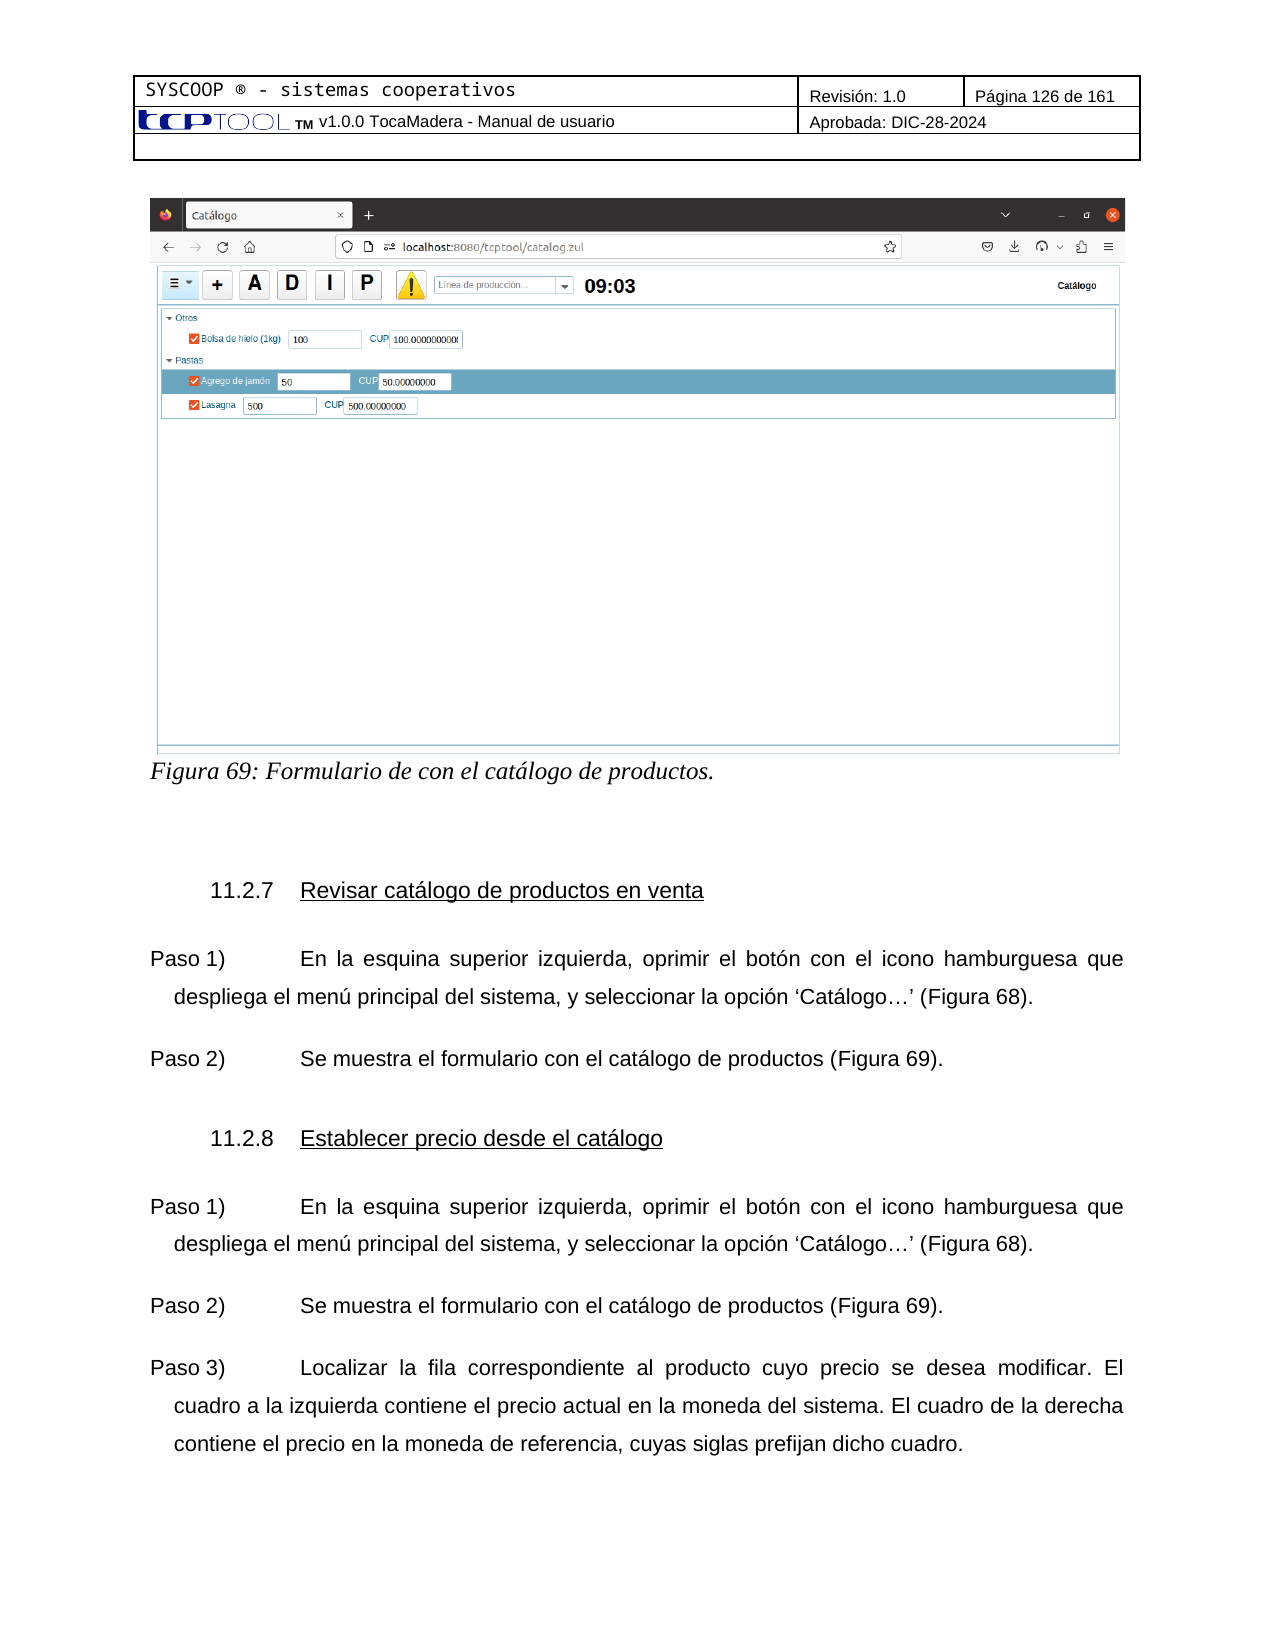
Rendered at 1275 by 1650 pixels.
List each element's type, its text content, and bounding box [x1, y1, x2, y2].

picture [150, 198, 1125, 757]
list Se muestra el formulario con el catálogo de productos (Figura 69). [150, 1045, 1125, 1071]
list Localizar la fila correspondiente al producto cuyo precio se desea modificar. El cuadro a la izquierda contiene el precio actual en la moneda del sistema. El cuadro de la derecha contiene el precio en la moneda de referencia, cuyas siglas prefijan dicho cuadro. [150, 1355, 1125, 1456]
subtitle Establecer precio desde el catálogo [210, 1125, 1125, 1152]
picture [138, 110, 290, 130]
list En la esquina superior izquierda, oprimir el botón con el icono hamburguesa que despliega el menú principal del sistema, y seleccionar la opción ‘Catálogo…’ (Figura 68). [150, 1193, 1125, 1257]
text Figura 69: Formulario de con el catálogo de productos. [150, 757, 1125, 785]
list Se muestra el formulario con el catálogo de productos (Figura 69). [150, 1293, 1125, 1318]
list En la esquina superior izquierda, oprimir el botón con el icono hamburguesa que despliega el menú principal del sistema, y seleccionar la opción ‘Catálogo…’ (Figura 68). [150, 946, 1125, 1009]
subtitle Revisar catálogo de productos en venta [210, 877, 1125, 904]
